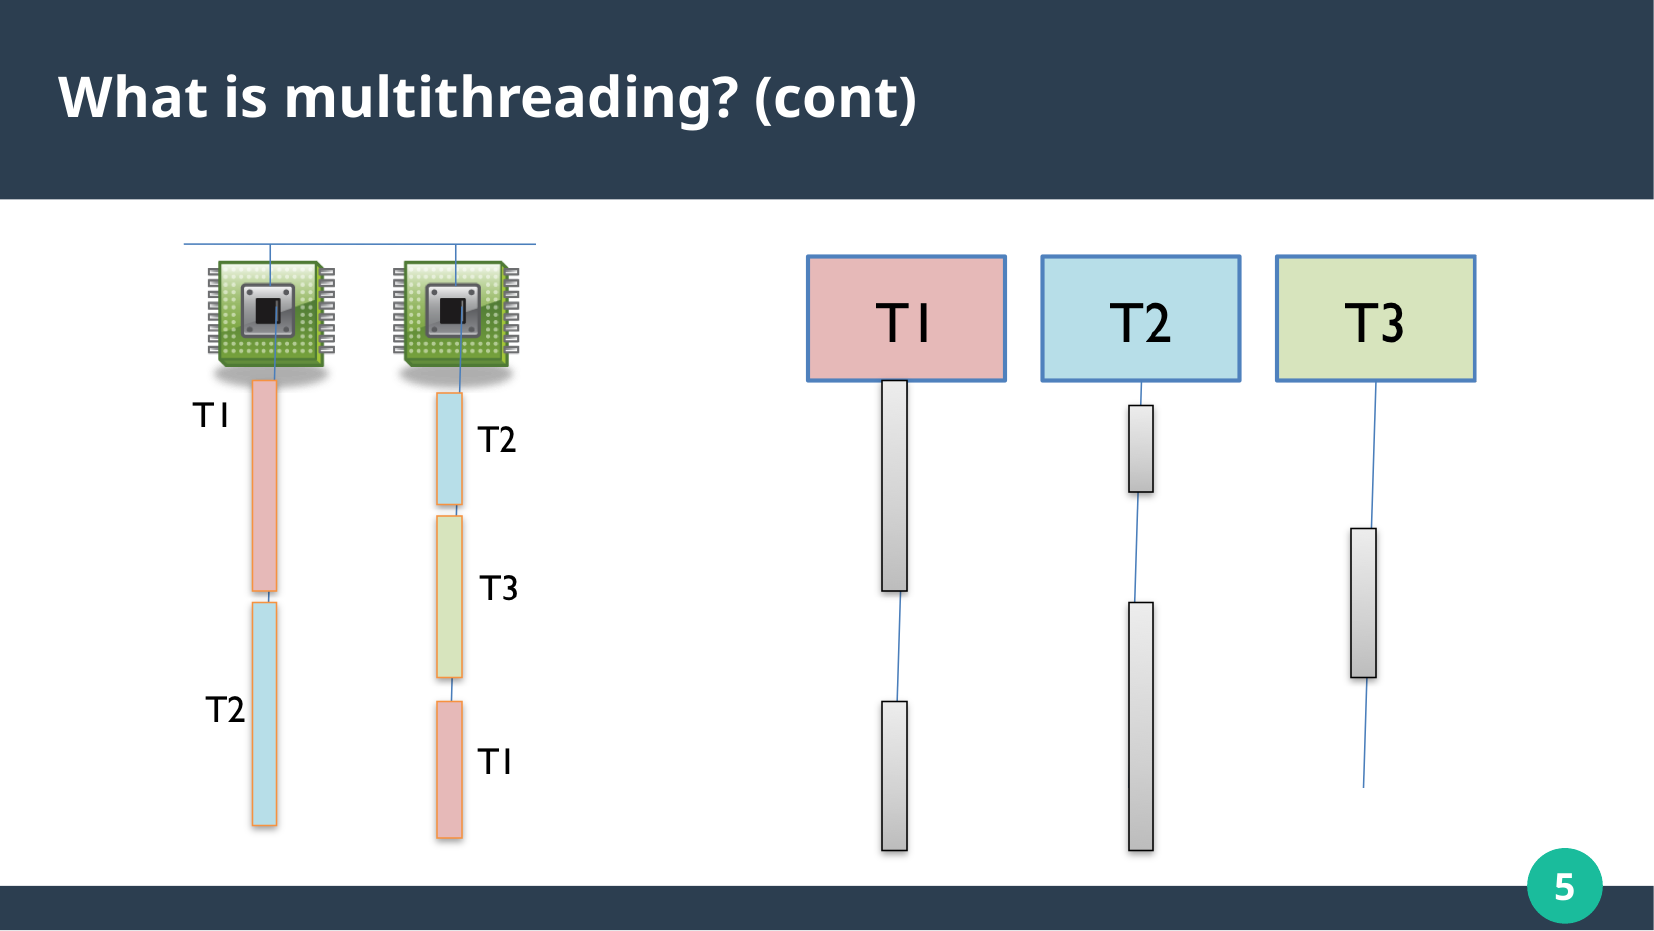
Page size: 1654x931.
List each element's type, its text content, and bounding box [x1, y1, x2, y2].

title What is multithreading? (cont) [59, 37, 1595, 155]
picture [177, 243, 1477, 864]
